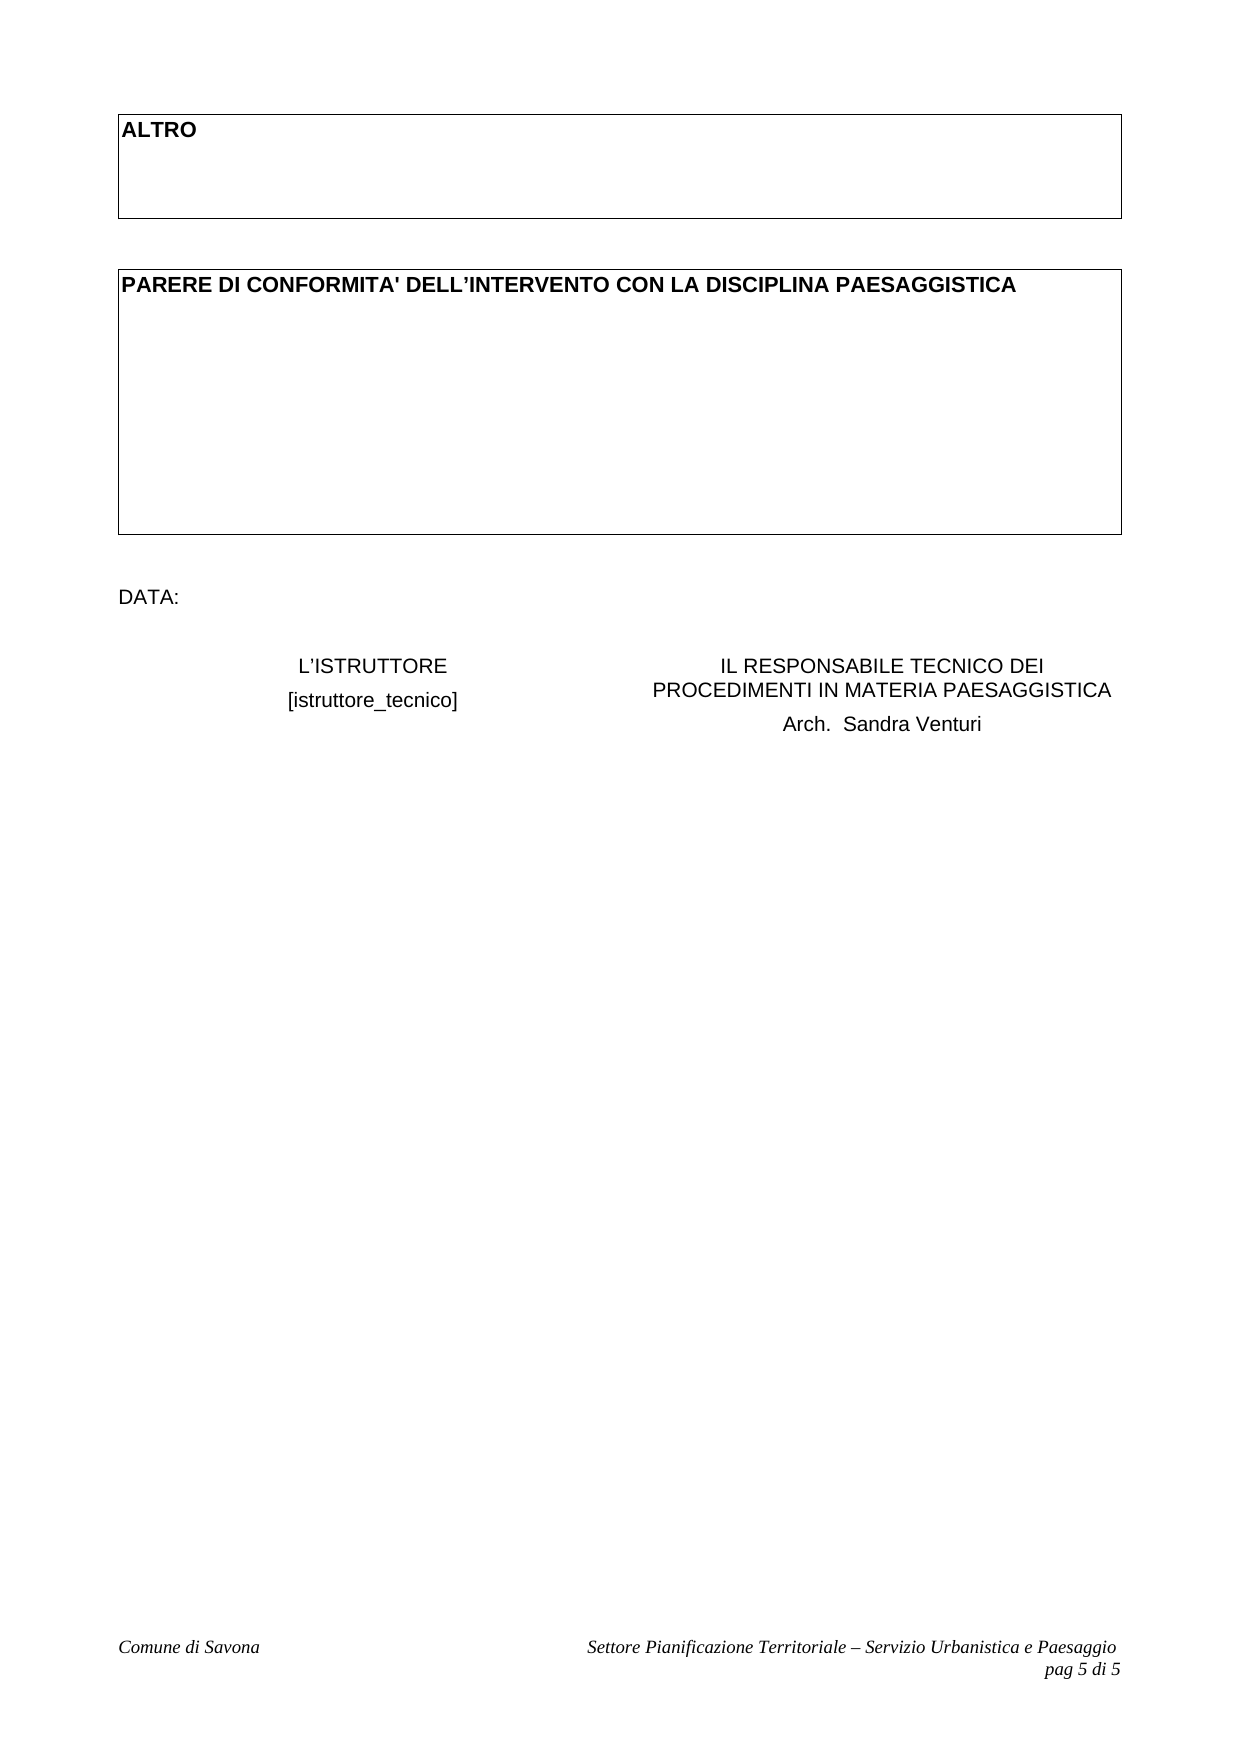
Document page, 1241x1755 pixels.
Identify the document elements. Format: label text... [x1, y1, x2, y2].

table_header L’ISTRUTTORE [istruttore_tecnico] [118, 643, 627, 736]
text DATA: [118, 585, 1122, 609]
table_header IL RESPONSABILE TECNICO DEI PROCEDIMENTI IN MATERIA PAESAGGISTICA Arch. Sandra Venturi [628, 643, 1137, 736]
text PARERE DI CONFORMITA' DELL’INTERVENTO CON LA DISCIPLINA PAESAGGISTICA [119, 270, 1121, 297]
text ALTRO [119, 115, 1121, 142]
